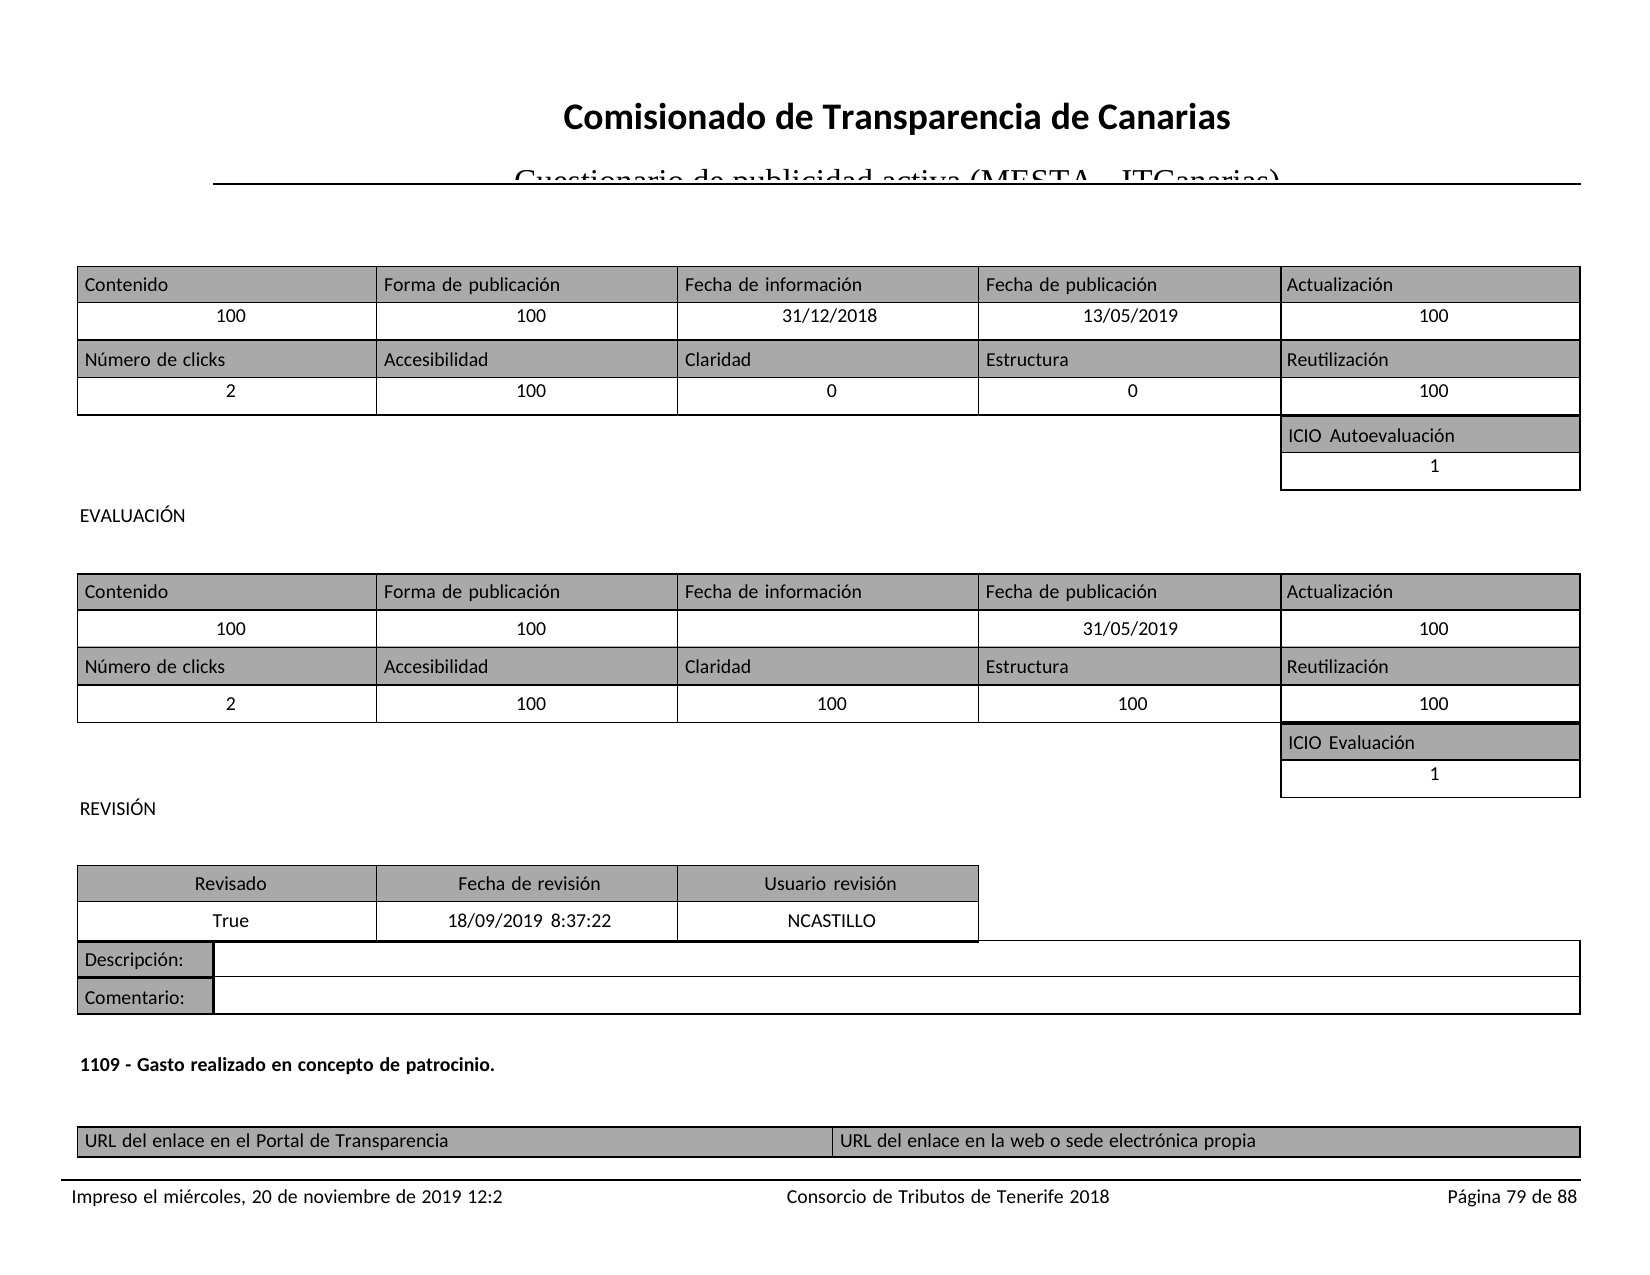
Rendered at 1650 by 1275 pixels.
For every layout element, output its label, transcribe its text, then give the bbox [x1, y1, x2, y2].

table_cell [678, 611, 978, 646]
table_cell Reutilización [1282, 648, 1579, 684]
table_cell Comentario: [78, 979, 212, 1013]
table_cell Reutilización [1282, 341, 1579, 377]
table_header [979, 865, 1580, 940]
table_header Revisado [78, 866, 376, 901]
table_cell 13/05/2019 [979, 303, 1280, 339]
table_cell [77, 416, 1280, 489]
table_cell 100 [979, 686, 1280, 721]
table_header Contenido [78, 267, 376, 302]
table_cell Descripción: [78, 943, 212, 976]
table_cell 100 [78, 303, 376, 339]
table_cell Número de clicks [78, 341, 376, 377]
text EVALUACIÓN [79, 503, 1594, 528]
table_cell Accesibilidad [377, 648, 677, 684]
table_header Contenido [78, 575, 376, 609]
table_cell [215, 977, 1579, 1013]
table_cell ICIO Autoevaluación [1282, 417, 1579, 452]
text REVISIÓN [79, 798, 1594, 819]
table_cell 1 [1282, 453, 1579, 489]
table_cell 100 [78, 611, 376, 646]
table_cell True [78, 902, 376, 940]
table_header Fecha de revisión [377, 866, 677, 901]
table_cell 100 [377, 378, 677, 414]
table_cell ICIO Evaluación [1282, 725, 1579, 759]
table_cell 100 [377, 303, 677, 339]
table_cell 31/12/2018 [678, 303, 978, 339]
table_cell Claridad [678, 648, 978, 684]
table_cell Número de clicks [78, 648, 376, 684]
table_cell 1 [1282, 761, 1579, 796]
table_cell 100 [1282, 611, 1579, 646]
table_header Actualización [1282, 575, 1579, 609]
table_cell NCASTILLO [678, 902, 978, 940]
table_cell 100 [377, 686, 677, 721]
text 1109 - Gasto realizado en concepto de patrocinio. [79, 1052, 1594, 1077]
table_cell 100 [1282, 303, 1579, 339]
table_header URL del enlace en la web o sede electrónica propia [833, 1128, 1579, 1156]
table_cell 100 [678, 686, 978, 721]
table_cell 18/09/2019 8:37:22 [377, 902, 677, 940]
table_header Actualización [1282, 267, 1579, 302]
table_cell Accesibilidad [377, 341, 677, 377]
table_header Forma de publicación [377, 575, 677, 609]
table_header URL del enlace en el Portal de Transparencia [78, 1128, 832, 1156]
table_cell Estructura [979, 341, 1280, 377]
table_header Fecha de publicación [979, 575, 1280, 609]
table_cell 100 [1282, 378, 1579, 414]
table_header Forma de publicación [377, 267, 677, 302]
table_header Usuario revisión [678, 866, 978, 901]
table_header Fecha de información [678, 267, 978, 302]
table_cell 0 [979, 378, 1280, 414]
table_cell Estructura [979, 648, 1280, 684]
table_cell 2 [78, 378, 376, 414]
table_cell [77, 723, 1280, 796]
table_cell Claridad [678, 341, 978, 377]
table_cell 100 [1282, 686, 1579, 721]
table_header Fecha de publicación [979, 267, 1280, 302]
table_cell 0 [678, 378, 978, 414]
table_cell 2 [78, 686, 376, 721]
table_cell 31/05/2019 [979, 611, 1280, 646]
table_cell [215, 941, 1579, 976]
table_header Fecha de información [678, 575, 978, 609]
table_cell 100 [377, 611, 677, 646]
